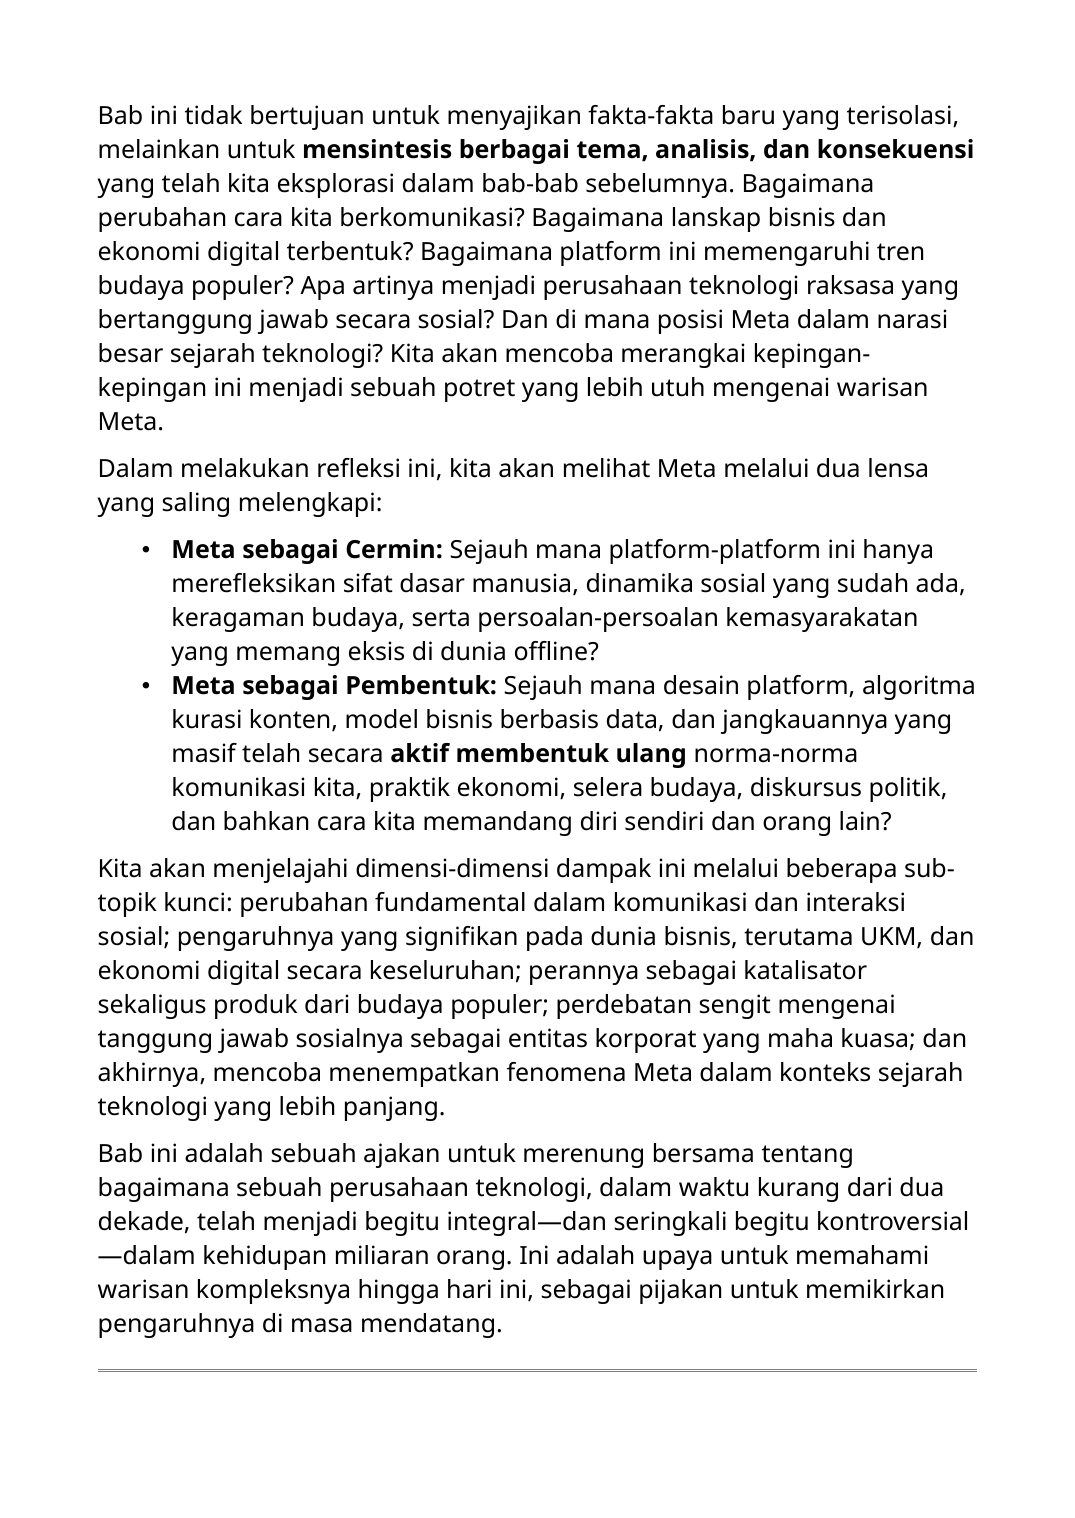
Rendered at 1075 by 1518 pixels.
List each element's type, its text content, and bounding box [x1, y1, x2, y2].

text Kita akan menjelajahi dimensi-dimensi dampak ini melalui beberapa sub-topik kunci: perubahan fundamental dalam komunikasi dan interaksi sosial; pengaruhnya yang signifikan pada dunia bisnis, terutama UKM, dan ekonomi digital secara keseluruhan; perannya sebagai katalisator sekaligus produk dari budaya populer; perdebatan sengit mengenai tanggung jawab sosialnya sebagai entitas korporat yang maha kuasa; dan akhirnya, mencoba menempatkan fenomena Meta dalam konteks sejarah teknologi yang lebih panjang. [97, 850, 977, 1123]
text Bab ini adalah sebuah ajakan untuk merenung bersama tentang bagaimana sebuah perusahaan teknologi, dalam waktu kurang dari dua dekade, telah menjadi begitu integral—dan seringkali begitu kontroversial—dalam kehidupan miliaran orang. Ini adalah upaya untuk memahami warisan kompleksnya hingga hari ini, sebagai pijakan untuk memikirkan pengaruhnya di masa mendatang. [97, 1135, 977, 1340]
text Bab ini tidak bertujuan untuk menyajikan fakta-fakta baru yang terisolasi, melainkan untuk mensintesis berbagai tema, analisis, dan konsekuensi yang telah kita eksplorasi dalam bab-bab sebelumnya. Bagaimana perubahan cara kita berkomunikasi? Bagaimana lanskap bisnis dan ekonomi digital terbentuk? Bagaimana platform ini memengaruhi tren budaya populer? Apa artinya menjadi perusahaan teknologi raksasa yang bertanggung jawab secara sosial? Dan di mana posisi Meta dalam narasi besar sejarah teknologi? Kita akan mencoba merangkai kepingan-kepingan ini menjadi sebuah potret yang lebih utuh mengenai warisan Meta. [97, 97, 977, 438]
text Dalam melakukan refleksi ini, kita akan melihat Meta melalui dua lensa yang saling melengkapi: [97, 451, 977, 519]
list Meta sebagai Pembentuk: Sejauh mana desain platform, algoritma kurasi konten, model bisnis berbasis data, dan jangkauannya yang masif telah secara aktif membentuk ulang norma-norma komunikasi kita, praktik ekonomi, selera budaya, diskursus politik, dan bahkan cara kita memandang diri sendiri dan orang lain? [142, 667, 977, 838]
list Meta sebagai Cermin: Sejauh mana platform-platform ini hanya merefleksikan sifat dasar manusia, dinamika sosial yang sudah ada, keragaman budaya, serta persoalan-persoalan kemasyarakatan yang memang eksis di dunia offline? [142, 531, 977, 667]
